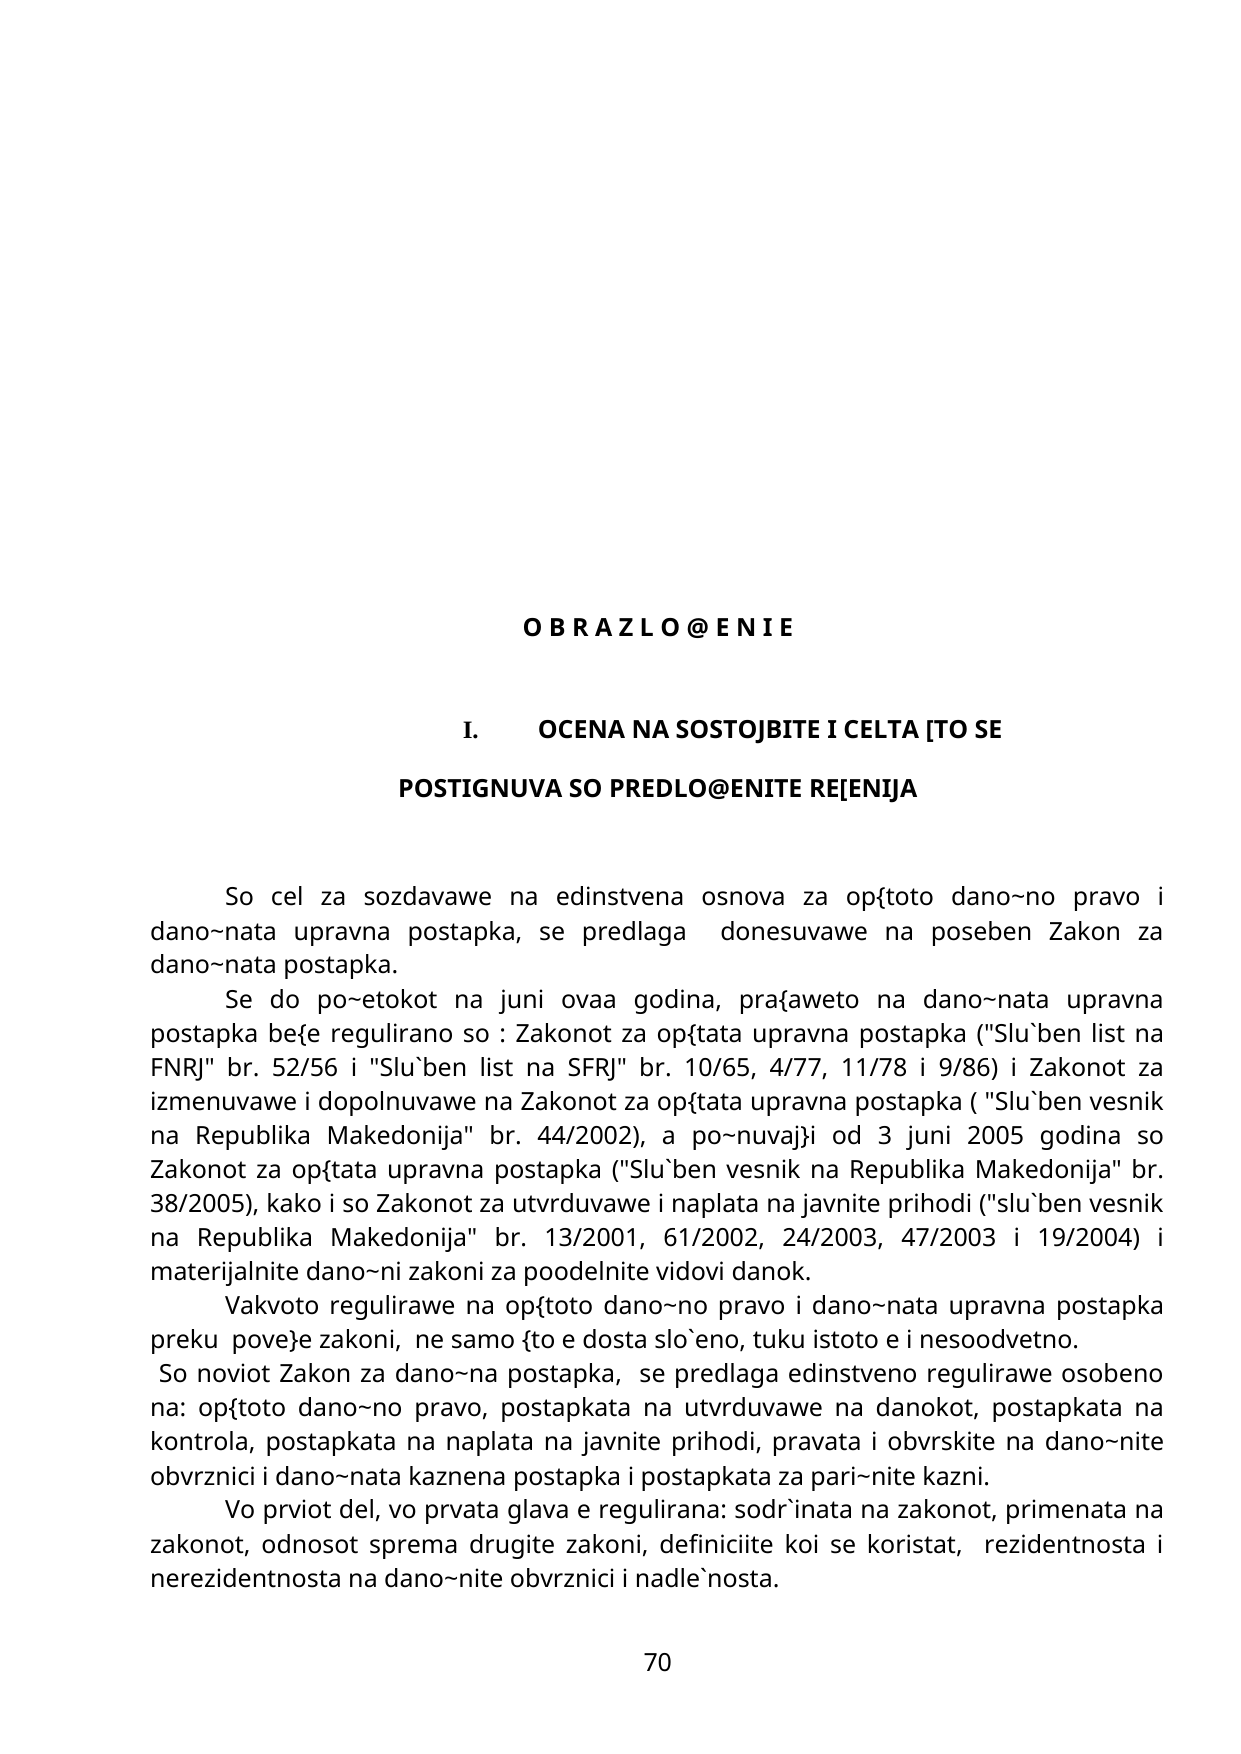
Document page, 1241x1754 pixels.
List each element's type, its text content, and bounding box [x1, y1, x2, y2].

text Se do po~etokot na juni ovaa godina, pra{aweto na dano~nata upravna postapka be{e regulirano so : Zakonot za op{tata upravna postapka ("Slu`ben list na FNRJ" br. 52/56 i "Slu`ben list na SFRJ" br. 10/65, 4/77, 11/78 i 9/86) i Zakonot za izmenuvawe i dopolnuvawe na Zakonot za op{tata upravna postapka ( "Slu`ben vesnik na Republika Makedonija" br. 44/2002), a po~nuvaj}i od 3 juni 2005 godina so Zakonot za op{tata upravna postapka ("Slu`ben vesnik na Republika Makedonija" br. 38/2005), kako i so Zakonot za utvrduvawe i naplata na javnite prihodi ("slu`ben vesnik na Republika Makedonija" br. 13/2001, 61/2002, 24/2003, 47/2003 i 19/2004) i materijalnite dano~ni zakoni za poodelnite vidovi danok. [150, 981, 1165, 1288]
text So noviot Zakon za dano~na postapka, se predlaga edinstveno regulirawe osobeno na: op{toto dano~no pravo, postapkata na utvrduvawe na danokot, postapkata na kontrola, postapkata na naplata na javnite prihodi, pravata i obvrskite na dano~nite obvrznici i dano~nata kaznena postapka i postapkata za pari~nite kazni. [150, 1356, 1165, 1492]
subtitle POSTIGNUVA SO PREDLO@ENITE RE[ENIJA [150, 771, 1165, 805]
text Vo prviot del, vo prvata glava e regulirana: sodr`inata na zakonot, primenata na zakonot, odnosot sprema drugite zakoni, definiciite koi se koristat, rezidentnosta i nerezidentnosta na dano~nite obvrznici i nadle`nosta. [150, 1492, 1165, 1594]
subtitle O B R A Z L O @ E N I E [150, 609, 1165, 643]
text So cel za sozdavawe na edinstvena osnova za op{toto dano~no pravo i dano~nata upravna postapka, se predlaga donesuvawe na poseben Zakon za dano~nata postapka. [150, 879, 1165, 981]
text Vakvoto regulirawe na op{toto dano~no pravo i dano~nata upravna postapka preku pove}e zakoni, ne samo {to e dosta slo`eno, tuku istoto e i nesoodvetno. [150, 1288, 1165, 1356]
subtitle OCENA NA SOSTOJBITE I CELTA [TO SE [300, 712, 1165, 746]
